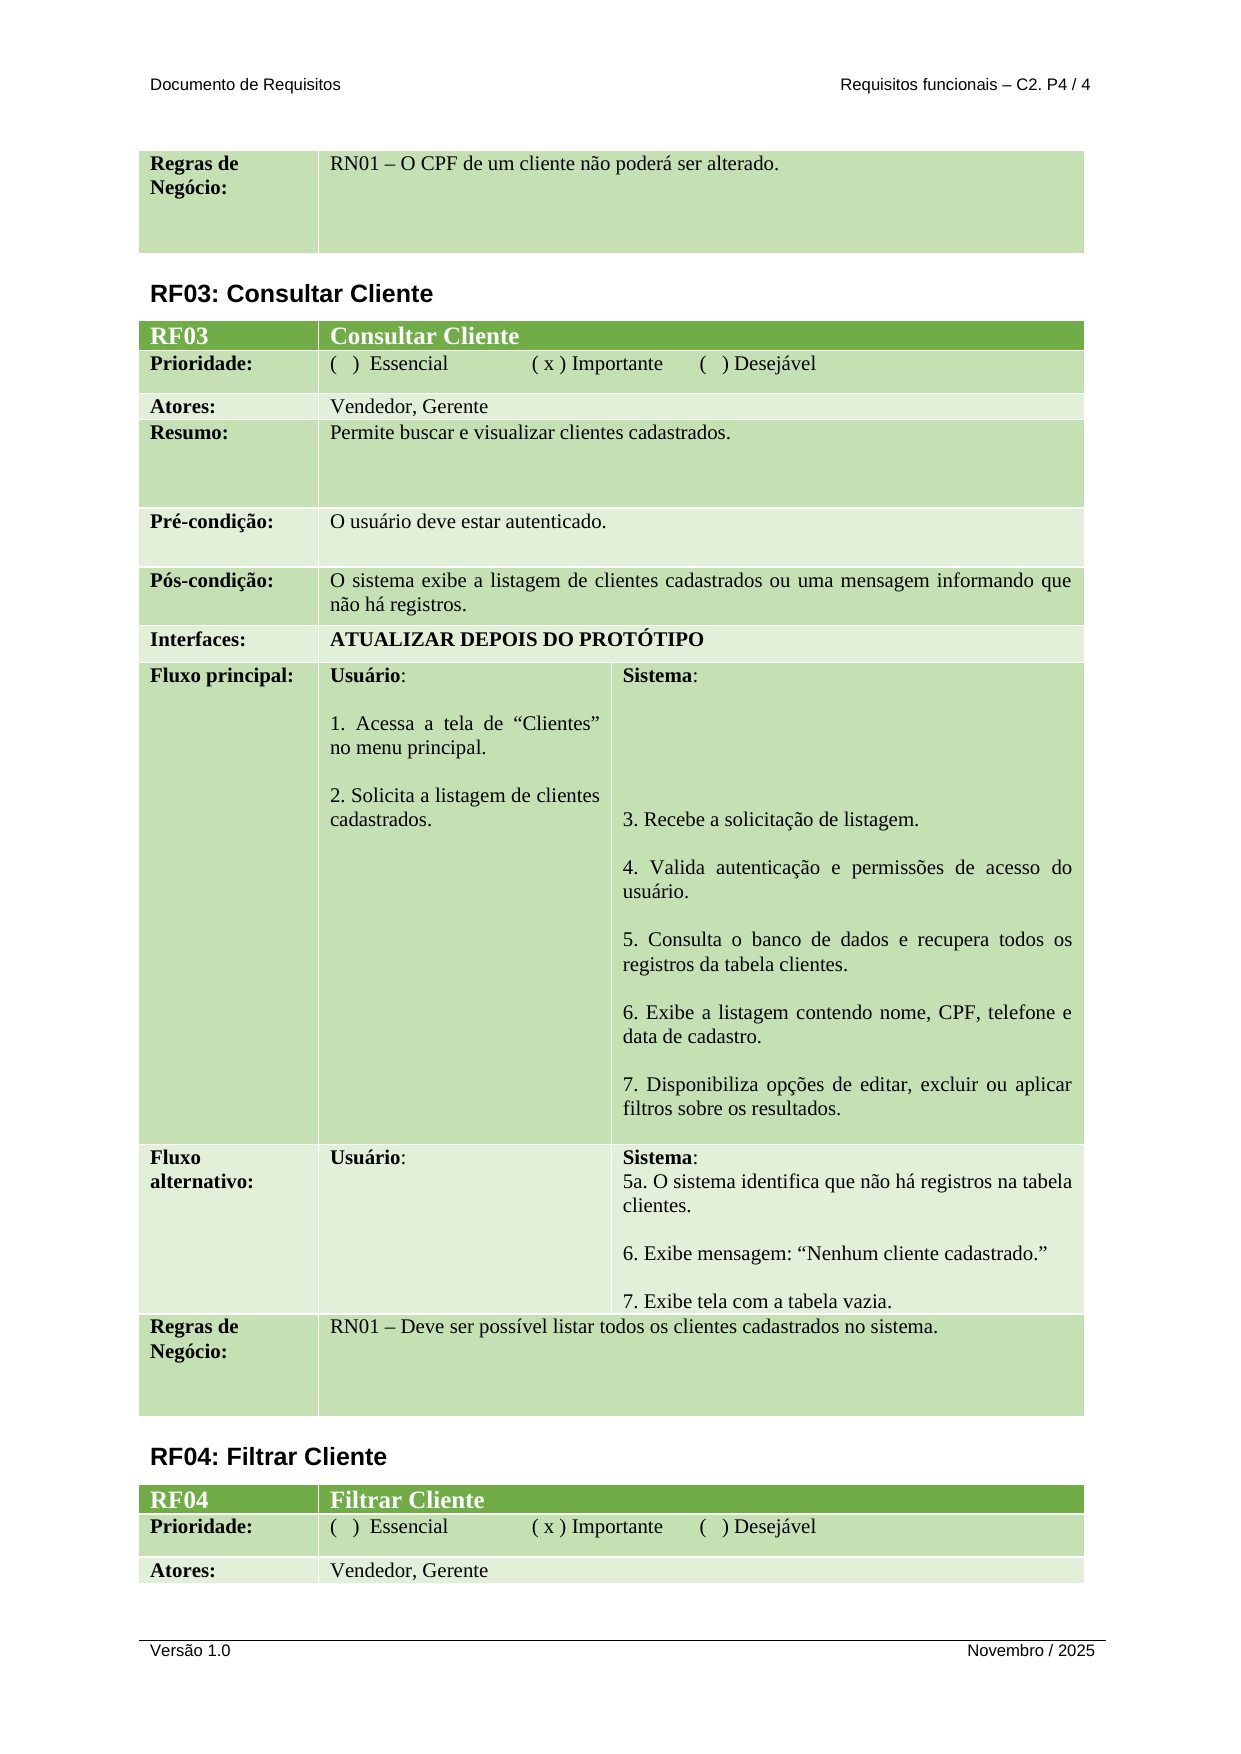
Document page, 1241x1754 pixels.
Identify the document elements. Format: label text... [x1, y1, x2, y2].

table_cell Usuário: [319, 1145, 611, 1313]
table_cell Regras de Negócio: [139, 1315, 318, 1416]
table_cell ( ) Essencial ( x ) Importante ( ) Desejável [319, 1515, 1084, 1556]
table_cell ( ) Essencial ( x ) Importante ( ) Desejável [319, 351, 1084, 393]
table_cell Atores: [139, 394, 318, 419]
table_cell ATUALIZAR DEPOIS DO PROTÓTIPO [319, 626, 1084, 662]
table_cell Fluxo principal: [139, 663, 318, 1144]
table_cell Permite buscar e visualizar clientes cadastrados. [319, 420, 1084, 507]
table_header RF04 [139, 1485, 318, 1513]
table_cell RN01 – Deve ser possível listar todos os clientes cadastrados no sistema. [319, 1315, 1084, 1416]
table_cell Usuário: 1. Acessa a tela de “Clientes” no menu principal. 2. Solicita a listagem de clientes cadastrados. [319, 663, 611, 1144]
table_cell Pré-condição: [139, 509, 318, 566]
table_cell Regras de Negócio: [139, 151, 318, 253]
table_cell Sistema: 3. Recebe a solicitação de listagem. 4. Valida autenticação e permissões de acesso do usuário. 5. Consulta o banco de dados e recupera todos os registros da tabela clientes. 6. Exibe a listagem contendo nome, CPF, telefone e data de cadastro. 7. Disponibiliza opções de editar, excluir ou aplicar filtros sobre os resultados. [612, 663, 1084, 1144]
text RF04: Filtrar Cliente [150, 1442, 1090, 1471]
table_header Filtrar Cliente [319, 1485, 1084, 1513]
table_cell Vendedor, Gerente [319, 1558, 1084, 1583]
table_cell O usuário deve estar autenticado. [319, 509, 1084, 566]
table_cell O sistema exibe a listagem de clientes cadastrados ou uma mensagem informando que não há registros. [319, 568, 1084, 625]
table_cell Fluxo alternativo: [139, 1145, 318, 1313]
table_cell Atores: [139, 1558, 318, 1583]
table_cell Pós-condição: [139, 568, 318, 625]
table_header RF03 [139, 321, 318, 350]
table_cell Interfaces: [139, 626, 318, 662]
text RF03: Consultar Cliente [150, 279, 1090, 308]
table_header Consultar Cliente [319, 321, 1084, 350]
table_cell Prioridade: [139, 1515, 318, 1556]
table_cell Vendedor, Gerente [319, 394, 1084, 419]
table_cell Resumo: [139, 420, 318, 507]
table_cell Sistema: 5a. O sistema identifica que não há registros na tabela clientes. 6. Exibe mensagem: “Nenhum cliente cadastrado.” 7. Exibe tela com a tabela vazia. [612, 1145, 1084, 1313]
table_cell Prioridade: [139, 351, 318, 393]
table_cell RN01 – O CPF de um cliente não poderá ser alterado. [319, 151, 1084, 253]
